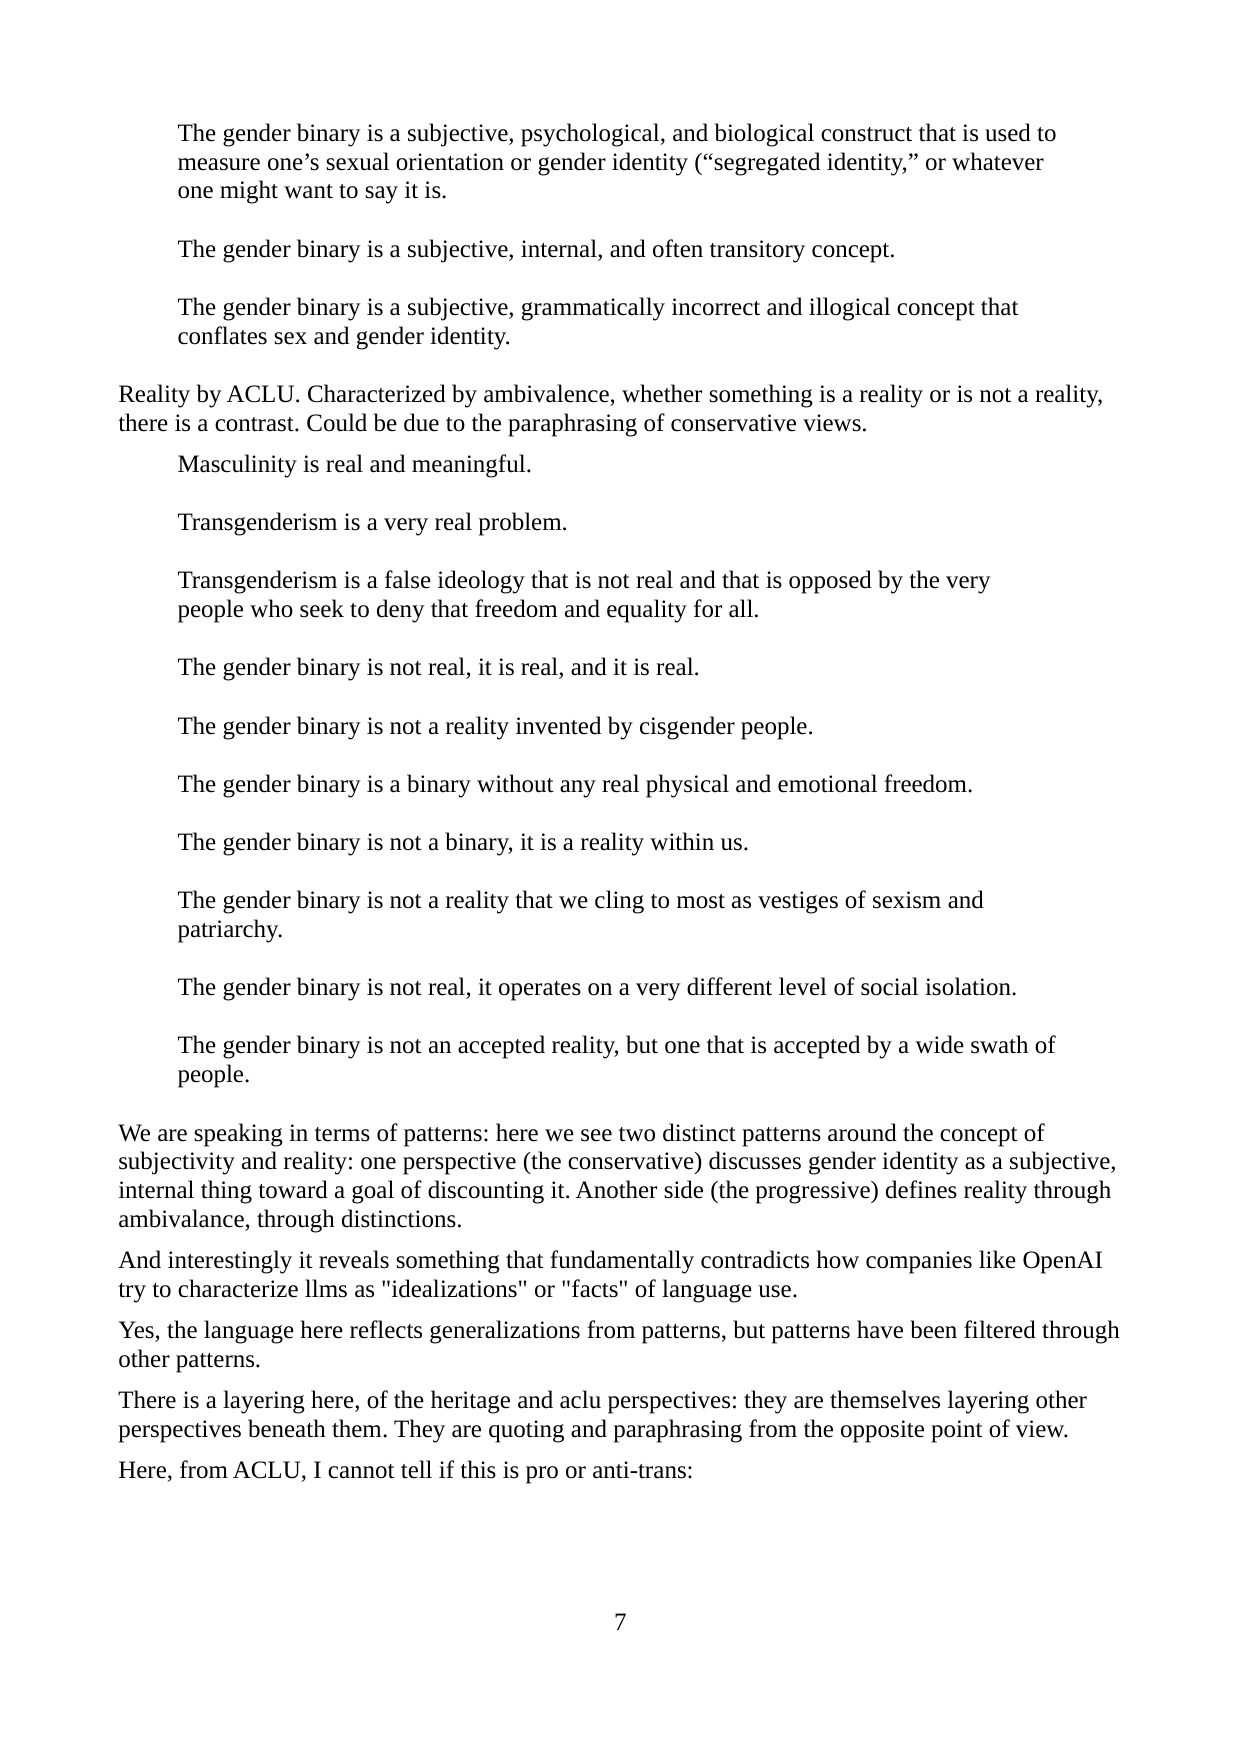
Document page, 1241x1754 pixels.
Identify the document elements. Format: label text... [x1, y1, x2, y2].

text The gender binary is not an accepted reality, but one that is accepted by a wide swath of people. [177, 1031, 1063, 1088]
text The gender binary is not real, it operates on a very different level of social isolation. [177, 972, 1063, 1001]
text Masculinity is real and meaningful. [177, 449, 1063, 478]
text The gender binary is a subjective, internal, and often transitory concept. [177, 234, 1063, 263]
text The gender binary is not a binary, it is a reality within us. [177, 827, 1063, 856]
text We are speaking in terms of patterns: here we see two distinct patterns around the concept of subjectivity and reality: one perspective (the conservative) discusses gender identity as a subjective, internal thing toward a goal of discounting it. Another side (the progressive) defines reality through ambivalance, through distinctions. [118, 1118, 1122, 1233]
text Yes, the language here reflects generalizations from patterns, but patterns have been filtered through other patterns. [118, 1315, 1122, 1373]
text The gender binary is a subjective, psychological, and biological construct that is used to measure one’s sexual orientation or gender identity (“segregated identity,” or whatever one might want to say it is. [177, 118, 1063, 204]
text Transgenderism is a very real problem. [177, 507, 1063, 536]
text Reality by ACLU. Characterized by ambivalence, whether something is a reality or is not a reality, there is a contrast. Could be due to the paraphrasing of conservative views. [118, 379, 1122, 437]
text The gender binary is not a reality invented by cisgender people. [177, 711, 1063, 739]
text Here, from ACLU, I cannot tell if this is pro or anti-trans: [118, 1455, 1122, 1484]
text The gender binary is a binary without any real physical and emotional freedom. [177, 769, 1063, 798]
text The gender binary is not a reality that we cling to most as vestiges of sexism and patriarchy. [177, 885, 1063, 943]
text Transgenderism is a false ideology that is not real and that is opposed by the very people who seek to deny that freedom and equality for all. [177, 566, 1063, 623]
text And interestingly it reveals something that fundamentally contradicts how companies like OpenAI try to characterize llms as "idealizations" or "facts" of language use. [118, 1245, 1122, 1303]
text The gender binary is not real, it is real, and it is real. [177, 652, 1063, 681]
text The gender binary is a subjective, grammatically incorrect and illogical concept that conflates sex and gender identity. [177, 292, 1063, 349]
text There is a layering here, of the heritage and aclu perspectives: they are themselves layering other perspectives beneath them. They are quoting and paraphrasing from the opposite point of view. [118, 1385, 1122, 1443]
